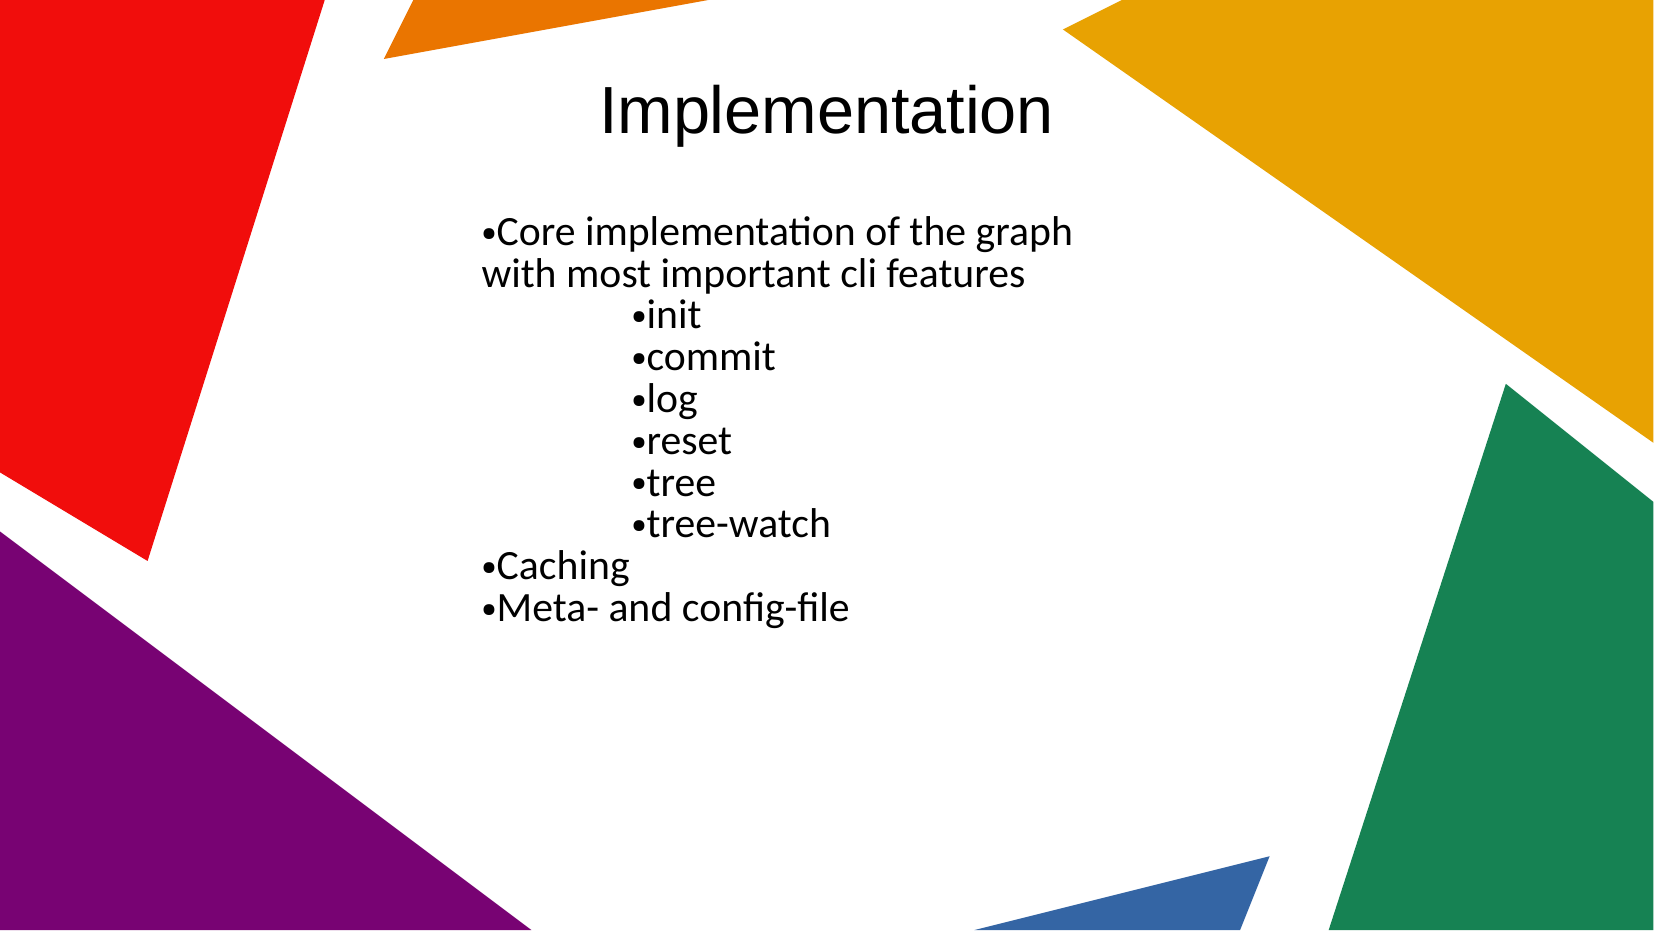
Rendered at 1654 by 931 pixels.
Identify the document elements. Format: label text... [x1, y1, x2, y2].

text_box Implementation [295, 59, 1359, 207]
text_box Core implementation of the graph with most important cli features init commit log reset tree tree-watch Caching Meta- and config-file [466, 207, 1187, 736]
